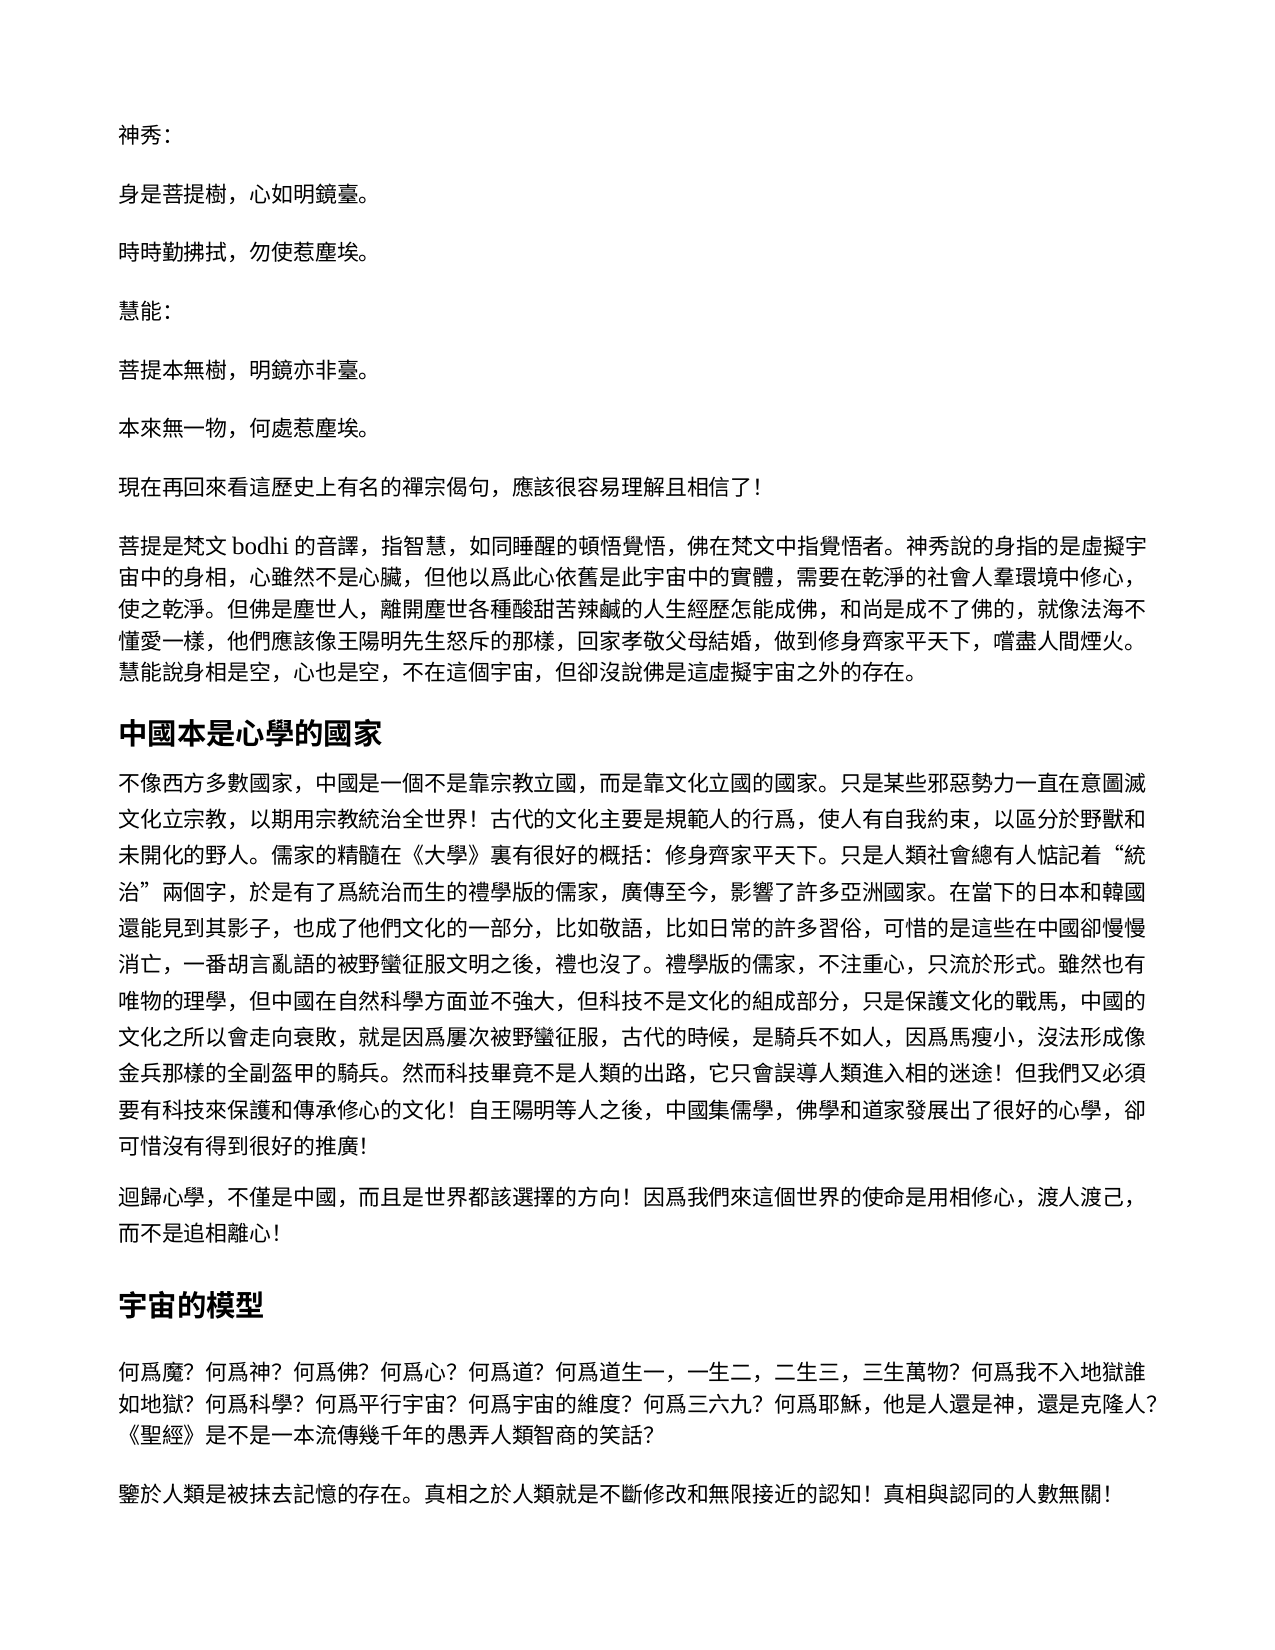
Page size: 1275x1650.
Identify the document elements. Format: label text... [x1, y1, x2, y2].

text 菩提本無樹，明鏡亦非臺。 [118, 353, 1157, 384]
text 慧能： [118, 294, 1157, 326]
text 不像西方多數國家，中國是一個不是靠宗教立國，而是靠文化立國的國家。只是某些邪惡勢力一直在意圖滅文化立宗教，以期用宗教統治全世界！古代的文化主要是規範人的行爲，使人有自我約束，以區分於野獸和未開化的野人。儒家的精髓在《大學》裏有很好的概括：修身齊家平天下。只是人類社會總有人惦記着“統治”兩個字，於是有了爲統治而生的禮學版的儒家，廣傳至今，影響了許多亞洲國家。在當下的日本和韓國還能見到其影子，也成了他們文化的一部分，比如敬語，比如日常的許多習俗，可惜的是這些在中國卻慢慢消亡，一番胡言亂語的被野蠻征服文明之後，禮也沒了。禮學版的儒家，不注重心，只流於形式。雖然也有唯物的理學，但中國在自然科學方面並不強大，但科技不是文化的組成部分，只是保護文化的戰馬，中國的文化之所以會走向衰敗，就是因爲屢次被野蠻征服，古代的時候，是騎兵不如人，因爲馬瘦小，沒法形成像金兵那樣的全副盔甲的騎兵。然而科技畢竟不是人類的出路，它只會誤導人類進入相的迷途！但我們又必須要有科技來保護和傳承修心的文化！自王陽明等人之後，中國集儒學，佛學和道家發展出了很好的心學，卻可惜沒有得到很好的推廣！ [118, 766, 1157, 1161]
text 本來無一物，何處惹塵埃。 [118, 411, 1157, 443]
text 鑒於人類是被抹去記憶的存在。真相之於人類就是不斷修改和無限接近的認知！真相與認同的人數無關！ [118, 1477, 1157, 1508]
text 神秀： [118, 118, 1157, 150]
text 迴歸心學，不僅是中國，而且是世界都該選擇的方向！因爲我們來這個世界的使命是用相修心，渡人渡己，而不是追相離心！ [118, 1180, 1157, 1248]
text 時時勤拂拭，勿使惹塵埃。 [118, 235, 1157, 267]
text 現在再回來看這歷史上有名的禪宗偈句，應該很容易理解且相信了！ [118, 470, 1157, 502]
subtitle 宇宙的模型 [118, 1282, 1157, 1324]
text 何爲魔？何爲神？何爲佛？何爲心？何爲道？何爲道生一，一生二，二生三，三生萬物？何爲我不入地獄誰如地獄？何爲科學？何爲平行宇宙？何爲宇宙的維度？何爲三六九？何爲耶穌，他是人還是神，還是克隆人？《聖經》是不是一本流傳幾千年的愚弄人類智商的笑話？ [118, 1355, 1157, 1450]
text 菩提是梵文bodhi的音譯，指智慧，如同睡醒的頓悟覺悟，佛在梵文中指覺悟者。神秀說的身指的是虛擬宇宙中的身相，心雖然不是心臟，但他以爲此心依舊是此宇宙中的實體，需要在乾淨的社會人羣環境中修心，使之乾淨。但佛是塵世人，離開塵世各種酸甜苦辣鹹的人生經歷怎能成佛，和尚是成不了佛的，就像法海不懂愛一樣，他們應該像王陽明先生怒斥的那樣，回家孝敬父母結婚，做到修身齊家平天下，嚐盡人間煙火。慧能說身相是空，心也是空，不在這個宇宙，但卻沒說佛是這虛擬宇宙之外的存在。 [118, 529, 1157, 687]
text 身是菩提樹，心如明鏡臺。 [118, 177, 1157, 208]
subtitle 中國本是心學的國家 [118, 711, 1157, 753]
